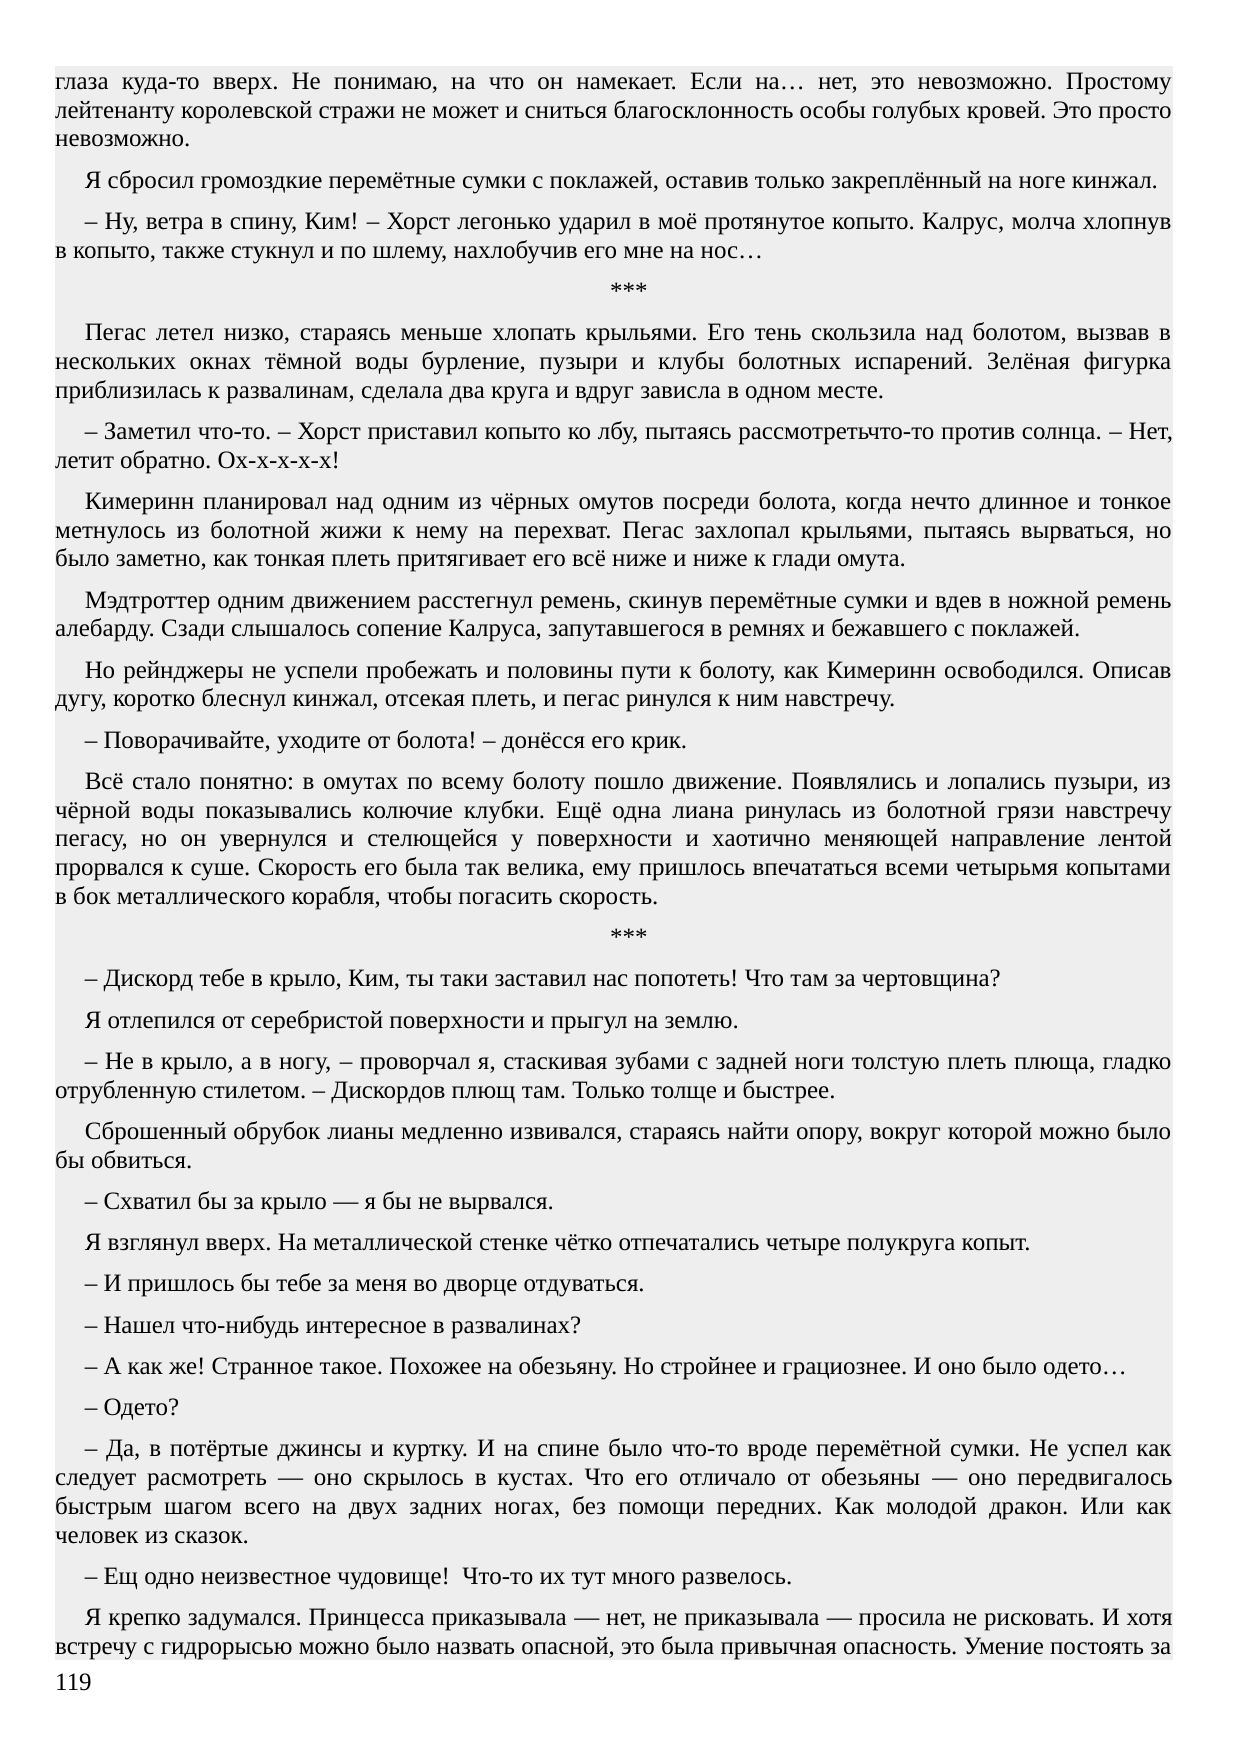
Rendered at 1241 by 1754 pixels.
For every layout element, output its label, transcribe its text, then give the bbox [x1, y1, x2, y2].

text *** [55, 922, 1173, 951]
text Мэдтроттер одним движением расстегнул ремень, скинув перемётные сумки и вдев в ножной ремень алебарду. Сзади слышалось сопение Калруса, запутавшегося в ремнях и бежавшего с поклажей. [55, 585, 1173, 642]
text Я взглянул вверх. На металлической стенке чётко отпечатались четыре полукруга копыт. [55, 1227, 1173, 1256]
text – Ещ одно неизвестное чудовище! Что-то их тут много развелось. [55, 1561, 1173, 1590]
text – Заметил что-то. – Хорст приставил копыто ко лбу, пытаясь рассмотретьчто-то против солнца. – Нет, летит обратно. Ох-х-х-х-х! [55, 416, 1173, 473]
text – Да, в потёртые джинсы и куртку. И на спине было что-то вроде перемётной сумки. Не успел как следует расмотреть — оно скрылось в кустах. Что его отличало от обезьяны — оно передвигалось быстрым шагом всего на двух задних ногах, без помощи передних. Как молодой дракон. Или как человек из сказок. [55, 1433, 1173, 1548]
text – И пришлось бы тебе за меня во дворце отдуваться. [55, 1268, 1173, 1297]
text – А как же! Странное такое. Похожее на обезьяну. Но стройнее и грациознее. И оно было одето… [55, 1351, 1173, 1380]
text глаза куда-то вверх. Не понимаю, на что он намекает. Если на… нет, это невозможно. Простому лейтенанту королевской стражи не может и сниться благосклонность особы голубых кровей. Это просто невозможно. [55, 66, 1173, 152]
text – Ну, ветра в спину, Ким! – Хорст легонько ударил в моё протянутое копыто. Калрус, молча хлопнув в копыто, также стукнул и по шлему, нахлобучив его мне на нос… [55, 206, 1173, 263]
text – Одето? [55, 1392, 1173, 1421]
text *** [55, 276, 1173, 305]
text Всё стало понятно: в омутах по всему болоту пошло движение. Появлялись и лопались пузыри, из чёрной воды показывались колючие клубки. Ещё одна лиана ринулась из болотной грязи навстречу пегасу, но он увернулся и стелющейся у поверхности и хаотично меняющей направление лентой прорвался к суше. Скорость его была так велика, ему пришлось впечататься всеми четырьмя копытами в бок металлического корабля, чтобы погасить скорость. [55, 766, 1173, 910]
text Пегас летел низко, стараясь меньше хлопать крыльями. Его тень скользила над болотом, вызвав в нескольких окнах тёмной воды бурление, пузыри и клубы болотных испарений. Зелёная фигурка приблизилась к развалинам, сделала два круга и вдруг зависла в одном месте. [55, 317, 1173, 403]
text Я крепко задумался. Принцесса приказывала — нет, не приказывала — просила не рисковать. И хотя встречу с гидрорысью можно было назвать опасной, это была привычная опасность. Умение постоять за [55, 1602, 1173, 1660]
text Сброшенный обрубок лианы медленно извивался, стараясь найти опору, вокруг которой можно было бы обвиться. [55, 1116, 1173, 1173]
text Я отлепился от серебристой поверхности и прыгул на землю. [55, 1005, 1173, 1033]
text – Дискорд тебе в крыло, Ким, ты таки заставил нас попотеть! Что там за чертовщина? [55, 963, 1173, 992]
text – Схватил бы за крыло — я бы не вырвался. [55, 1186, 1173, 1215]
text Я сбросил громоздкие перемётные сумки с поклажей, оставив только закреплённый на ноге кинжал. [55, 165, 1173, 193]
text Кимеринн планировал над одним из чёрных омутов посреди болота, когда нечто длинное и тонкое метнулось из болотной жижи к нему на перехват. Пегас захлопал крыльями, пытаясь вырваться, но было заметно, как тонкая плеть притягивает его всё ниже и ниже к глади омута. [55, 486, 1173, 572]
text Но рейнджеры не успели пробежать и половины пути к болоту, как Кимеринн освободился. Описав дугу, коротко блеснул кинжал, отсекая плеть, и пегас ринулся к ним навстречу. [55, 655, 1173, 712]
text – Не в крыло, а в ногу, – проворчал я, стаскивая зубами с задней ноги толстую плеть плюща, гладко отрубленную стилетом. – Дискордов плющ там. Только толще и быстрее. [55, 1046, 1173, 1103]
text – Нашел что-нибудь интересное в развалинах? [55, 1310, 1173, 1338]
text – Поворачивайте, уходите от болота! – донёсся его крик. [55, 725, 1173, 753]
